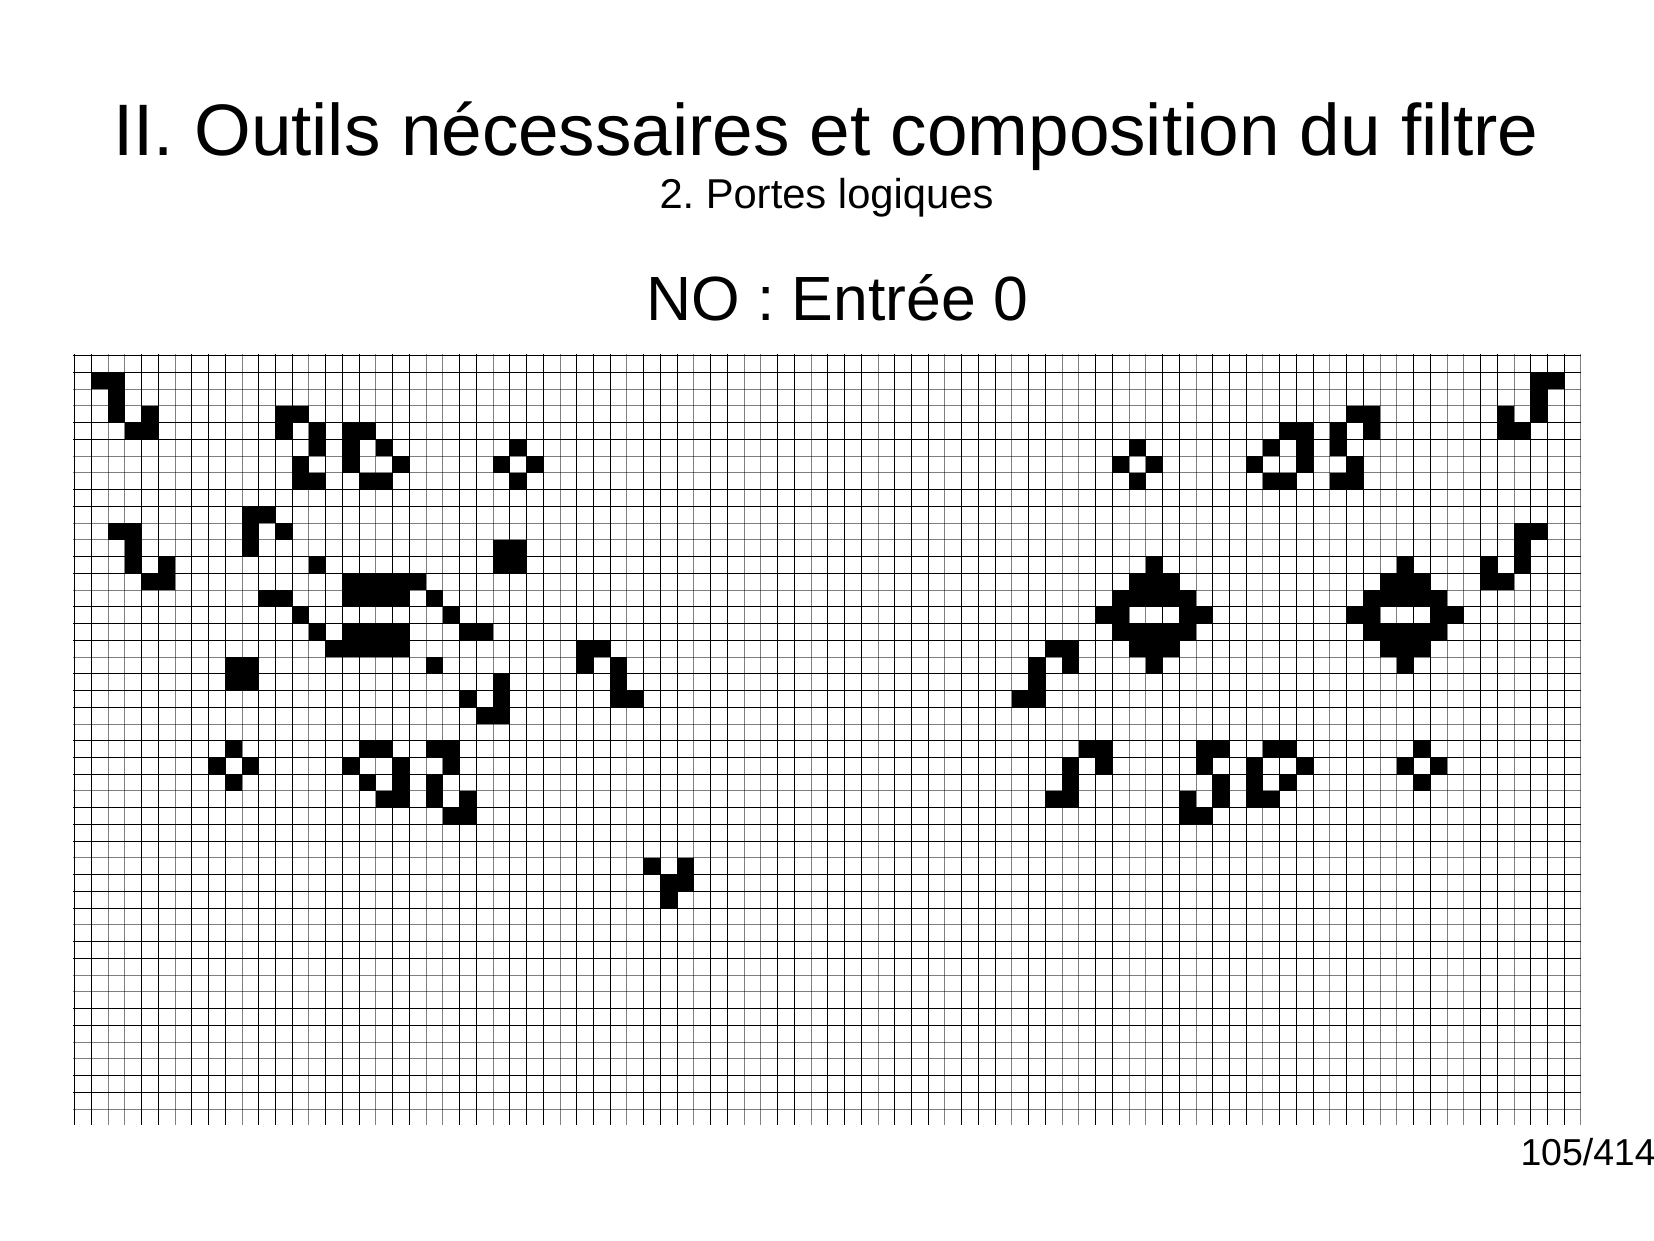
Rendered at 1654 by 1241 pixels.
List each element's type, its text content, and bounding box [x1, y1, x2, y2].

text_box <number>/414 [1505, 1124, 1654, 1182]
text_box NO : Entrée 0 [631, 256, 1044, 342]
title II. Outils nécessaires et composition du filtre 2. Portes logiques [82, 49, 1571, 257]
picture [73, 354, 1581, 1125]
